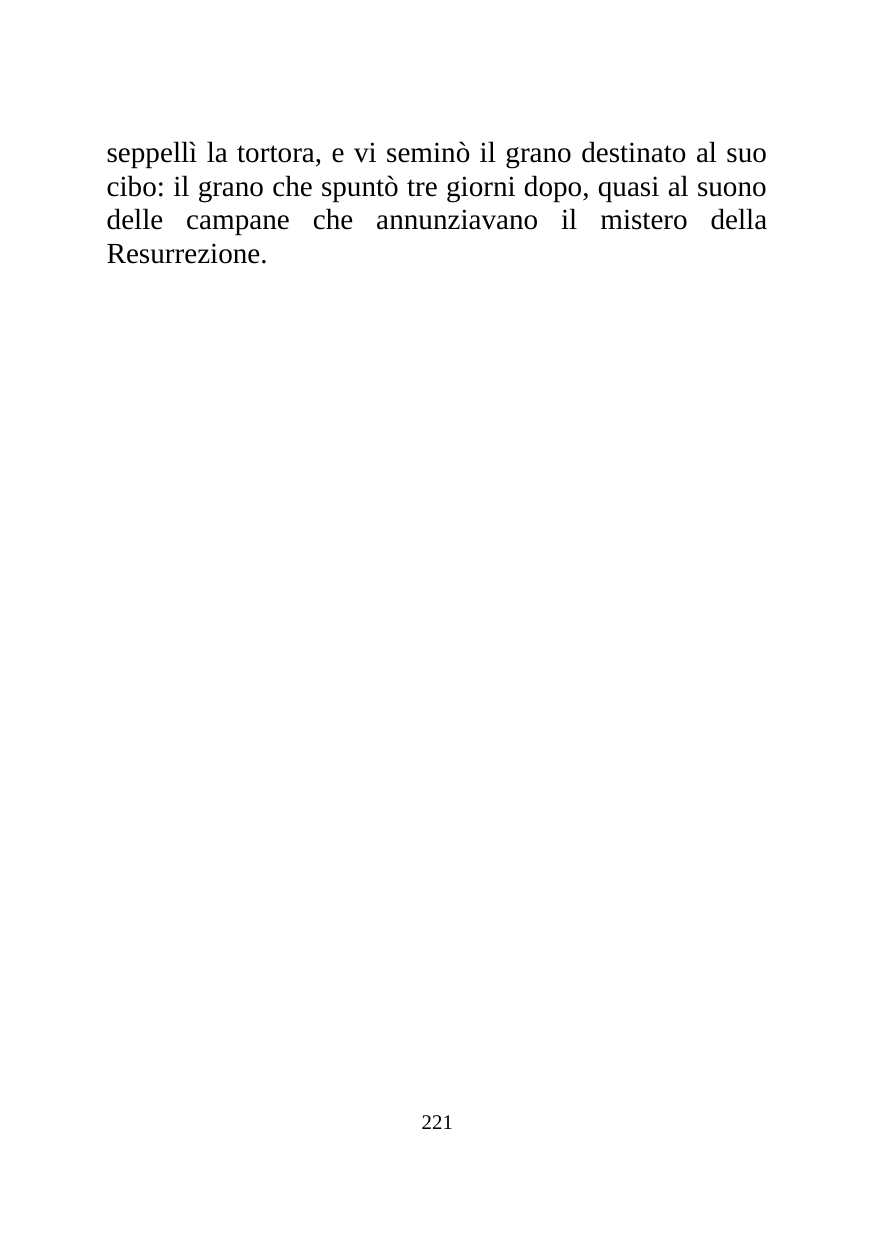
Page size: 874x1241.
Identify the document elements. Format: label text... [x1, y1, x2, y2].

text seppellì la tortora, e vi seminò il grano destinato al suo cibo: il grano che spuntò tre giorni dopo, quasi al suono delle campane che annunziavano il mistero della Resurrezione. [106, 135, 768, 269]
